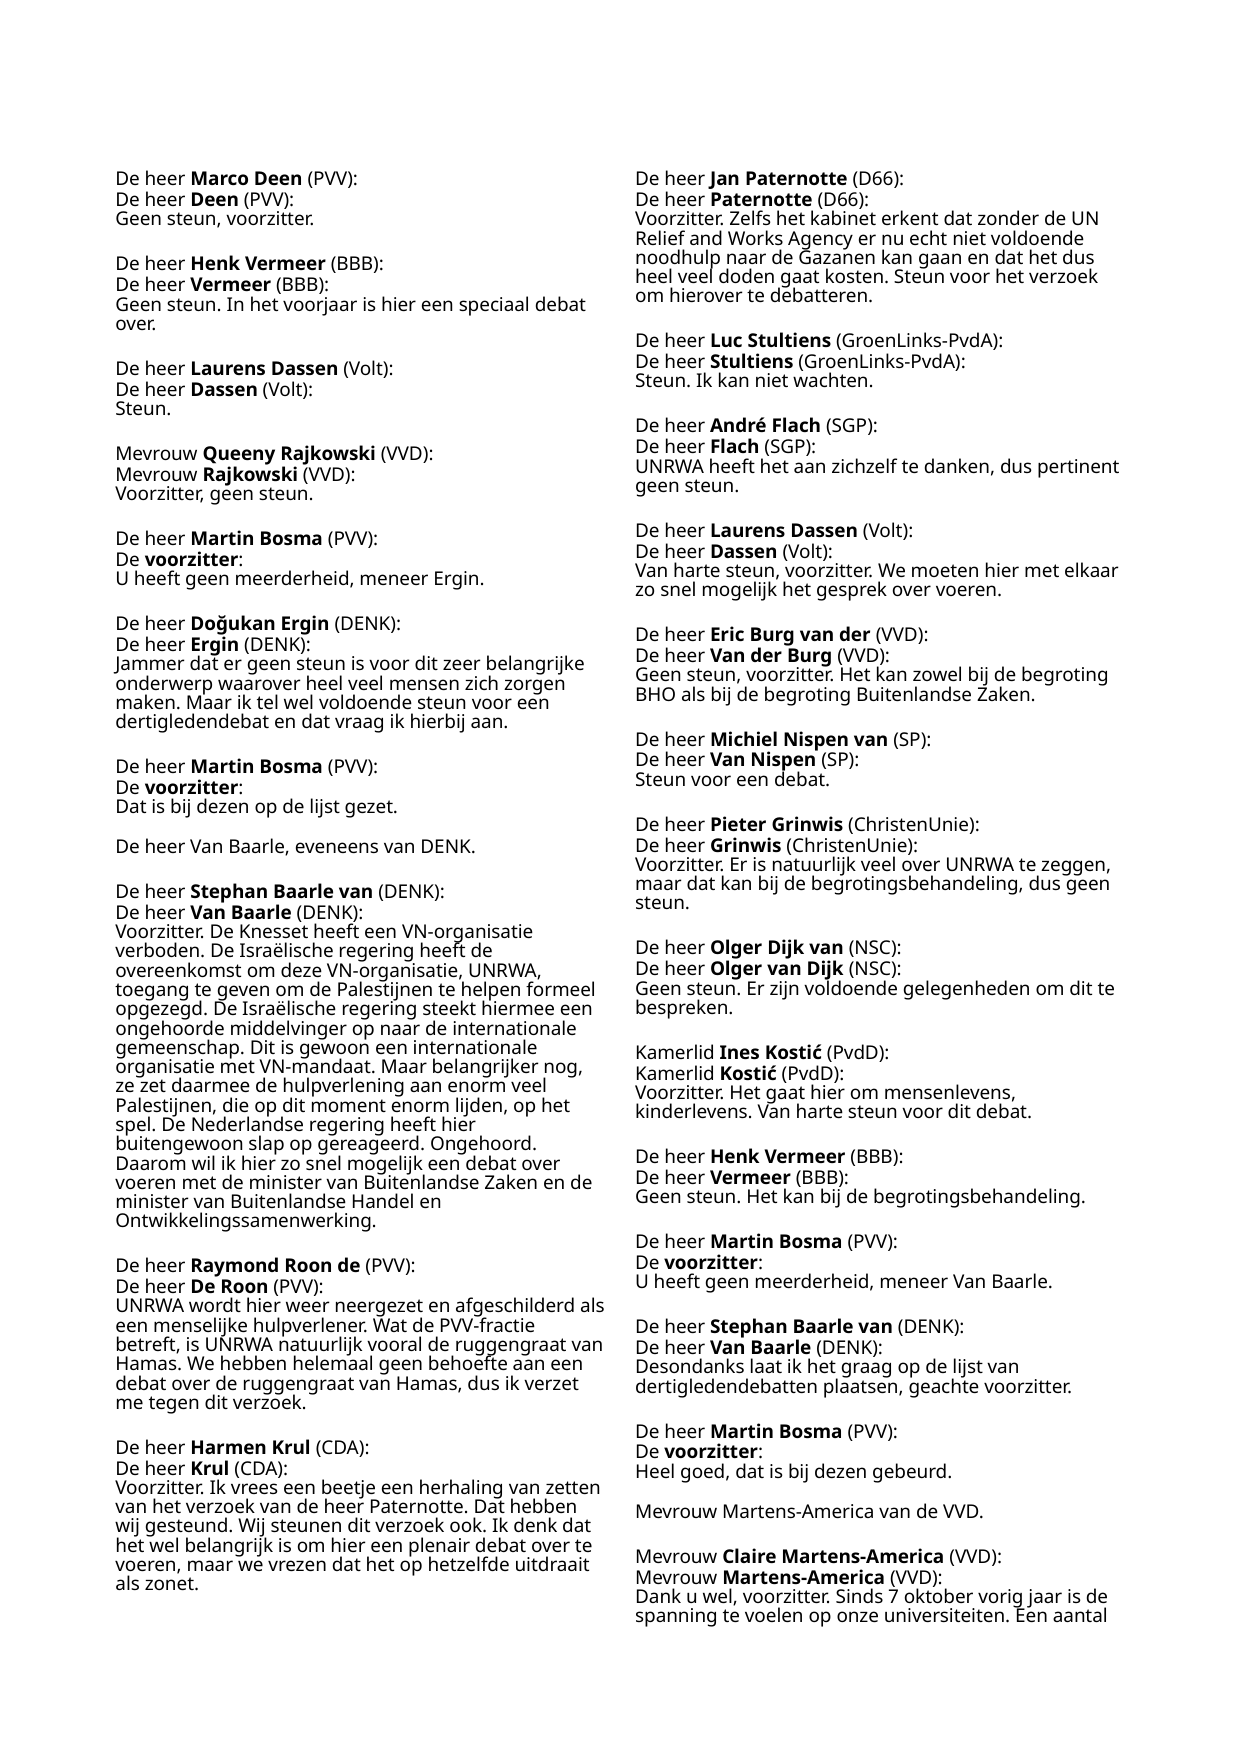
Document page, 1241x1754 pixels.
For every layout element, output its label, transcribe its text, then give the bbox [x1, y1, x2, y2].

text Mevrouw Queeny Rajkowski (VVD): [115, 440, 605, 466]
text De heer Paternotte (D66): [635, 191, 1125, 210]
text De voorzitter: [635, 1443, 1125, 1463]
text De heer Vermeer (BBB): [635, 1169, 1125, 1188]
text De heer Flach (SGP): [635, 438, 1125, 458]
text U heeft geen meerderheid, meneer Ergin. [115, 570, 605, 589]
text Steun voor een debat. [635, 771, 1125, 790]
text De voorzitter: [115, 779, 605, 798]
text De heer Doğukan Ergin (DENK): [115, 610, 605, 636]
text De heer Van der Burg (VVD): [635, 647, 1125, 666]
text De heer Stephan Baarle van (DENK): [635, 1313, 1125, 1339]
text De heer Jan Paternotte (D66): [635, 165, 1125, 191]
text De heer Laurens Dassen (Volt): [115, 355, 605, 381]
text De heer Deen (PVV): [115, 191, 605, 210]
text Geen steun. In het voorjaar is hier een speciaal debat over. [115, 296, 605, 334]
text Voorzitter. Er is natuurlijk veel over UNRWA te zeggen, maar dat kan bij de begrotingsbehandeling, dus geen steun. [635, 856, 1125, 914]
text Dat is bij dezen op de lijst gezet. [115, 798, 605, 817]
text Geen steun, voorzitter. Het kan zowel bij de begroting BHO als bij de begroting Buitenlandse Zaken. [635, 666, 1125, 705]
text UNRWA wordt hier weer neergezet en afgeschilderd als een menselijke hulpverlener. Wat de PVV-fractie betreft, is UNRWA natuurlijk vooral de ruggengraat van Hamas. We hebben helemaal geen behoefte aan een debat over de ruggengraat van Hamas, dus ik verzet me tegen dit verzoek. [115, 1297, 605, 1413]
text De heer Harmen Krul (CDA): [115, 1434, 605, 1459]
text Mevrouw Claire Martens-America (VVD): [635, 1543, 1125, 1569]
text De heer Olger Dijk van (NSC): [635, 934, 1125, 960]
text De heer De Roon (PVV): [115, 1278, 605, 1297]
text De heer Ergin (DENK): [115, 636, 605, 655]
text De heer Van Nispen (SP): [635, 751, 1125, 771]
text De heer Marco Deen (PVV): [115, 165, 605, 191]
text De heer Krul (CDA): [115, 1459, 605, 1479]
text De heer Grinwis (ChristenUnie): [635, 837, 1125, 856]
text De heer Martin Bosma (PVV): [115, 525, 605, 551]
text De heer Henk Vermeer (BBB): [115, 251, 605, 276]
text De heer Van Baarle (DENK): [635, 1339, 1125, 1358]
text Kamerlid Ines Kostić (PvdD): [635, 1039, 1125, 1064]
text De heer Stultiens (GroenLinks-PvdA): [635, 353, 1125, 372]
text Mevrouw Martens-America (VVD): [635, 1569, 1125, 1588]
text Heel goed, dat is bij dezen gebeurd. [635, 1463, 1125, 1482]
text De heer Van Baarle (DENK): [115, 904, 605, 923]
text Jammer dat er geen steun is voor dit zeer belangrijke onderwerp waarover heel veel mensen zich zorgen maken. Maar ik tel wel voldoende steun voor een dertigledendebat en dat vraag ik hierbij aan. [115, 655, 605, 732]
text De heer Stephan Baarle van (DENK): [115, 878, 605, 904]
text De heer Vermeer (BBB): [115, 276, 605, 296]
text De voorzitter: [635, 1254, 1125, 1273]
text Mevrouw Martens-America van de VVD. [635, 1503, 1125, 1522]
text De heer Van Baarle, eveneens van DENK. [115, 838, 605, 857]
text Voorzitter. Ik vrees een beetje een herhaling van zetten van het verzoek van de heer Paternotte. Dat hebben wij gesteund. Wij steunen dit verzoek ook. Ik denk dat het wel belangrijk is om hier een plenair debat over te voeren, maar we vrezen dat het op hetzelfde uitdraait als zonet. [115, 1479, 605, 1594]
text Mevrouw Rajkowski (VVD): [115, 466, 605, 485]
text De heer Laurens Dassen (Volt): [635, 517, 1125, 543]
text Kamerlid Kostić (PvdD): [635, 1064, 1125, 1084]
text Steun. [115, 400, 605, 419]
text De heer Henk Vermeer (BBB): [635, 1143, 1125, 1169]
text Voorzitter. Het gaat hier om mensenlevens, kinderlevens. Van harte steun voor dit debat. [635, 1084, 1125, 1122]
text De heer Martin Bosma (PVV): [115, 753, 605, 779]
text Van harte steun, voorzitter. We moeten hier met elkaar zo snel mogelijk het gesprek over voeren. [635, 562, 1125, 601]
text De heer Dassen (Volt): [635, 543, 1125, 562]
text De heer Martin Bosma (PVV): [635, 1228, 1125, 1254]
text Geen steun. Er zijn voldoende gelegenheden om dit te bespreken. [635, 979, 1125, 1018]
text De voorzitter: [115, 551, 605, 570]
text UNRWA heeft het aan zichzelf te danken, dus pertinent geen steun. [635, 458, 1125, 496]
text U heeft geen meerderheid, meneer Van Baarle. [635, 1273, 1125, 1293]
text De heer Olger van Dijk (NSC): [635, 960, 1125, 979]
text De heer Martin Bosma (PVV): [635, 1418, 1125, 1443]
text De heer Luc Stultiens (GroenLinks-PvdA): [635, 327, 1125, 353]
text Voorzitter, geen steun. [115, 485, 605, 504]
text De heer Raymond Roon de (PVV): [115, 1252, 605, 1278]
text Geen steun. Het kan bij de begrotingsbehandeling. [635, 1188, 1125, 1207]
text Dank u wel, voorzitter. Sinds 7 oktober vorig jaar is de spanning te voelen op onze universiteiten. Een aantal [635, 1588, 1125, 1626]
text Geen steun, voorzitter. [115, 210, 605, 230]
text Voorzitter. De Knesset heeft een VN-organisatie verboden. De Israëlische regering heeft de overeenkomst om deze VN-organisatie, UNRWA, toegang te geven om de Palestijnen te helpen formeel opgezegd. De Israëlische regering steekt hiermee een ongehoorde middelvinger op naar de internationale gemeenschap. Dit is gewoon een internationale organisatie met VN-mandaat. Maar belangrijker nog, ze zet daarmee de hulpverlening aan enorm veel Palestijnen, die op dit moment enorm lijden, op het spel. De Nederlandse regering heeft hier buitengewoon slap op gereageerd. Ongehoord. Daarom wil ik hier zo snel mogelijk een debat over voeren met de minister van Buitenlandse Zaken en de minister van Buitenlandse Handel en Ontwikkelingssamenwerking. [115, 923, 605, 1232]
text De heer Eric Burg van der (VVD): [635, 621, 1125, 647]
text De heer Michiel Nispen van (SP): [635, 726, 1125, 751]
text De heer Pieter Grinwis (ChristenUnie): [635, 811, 1125, 837]
text Voorzitter. Zelfs het kabinet erkent dat zonder de UN Relief and Works Agency er nu echt niet voldoende noodhulp naar de Gazanen kan gaan en dat het dus heel veel doden gaat kosten. Steun voor het verzoek om hierover te debatteren. [635, 210, 1125, 307]
text De heer Dassen (Volt): [115, 381, 605, 400]
text Steun. Ik kan niet wachten. [635, 372, 1125, 392]
text De heer André Flach (SGP): [635, 413, 1125, 438]
text Desondanks laat ik het graag op de lijst van dertigledendebatten plaatsen, geachte voorzitter. [635, 1358, 1125, 1397]
